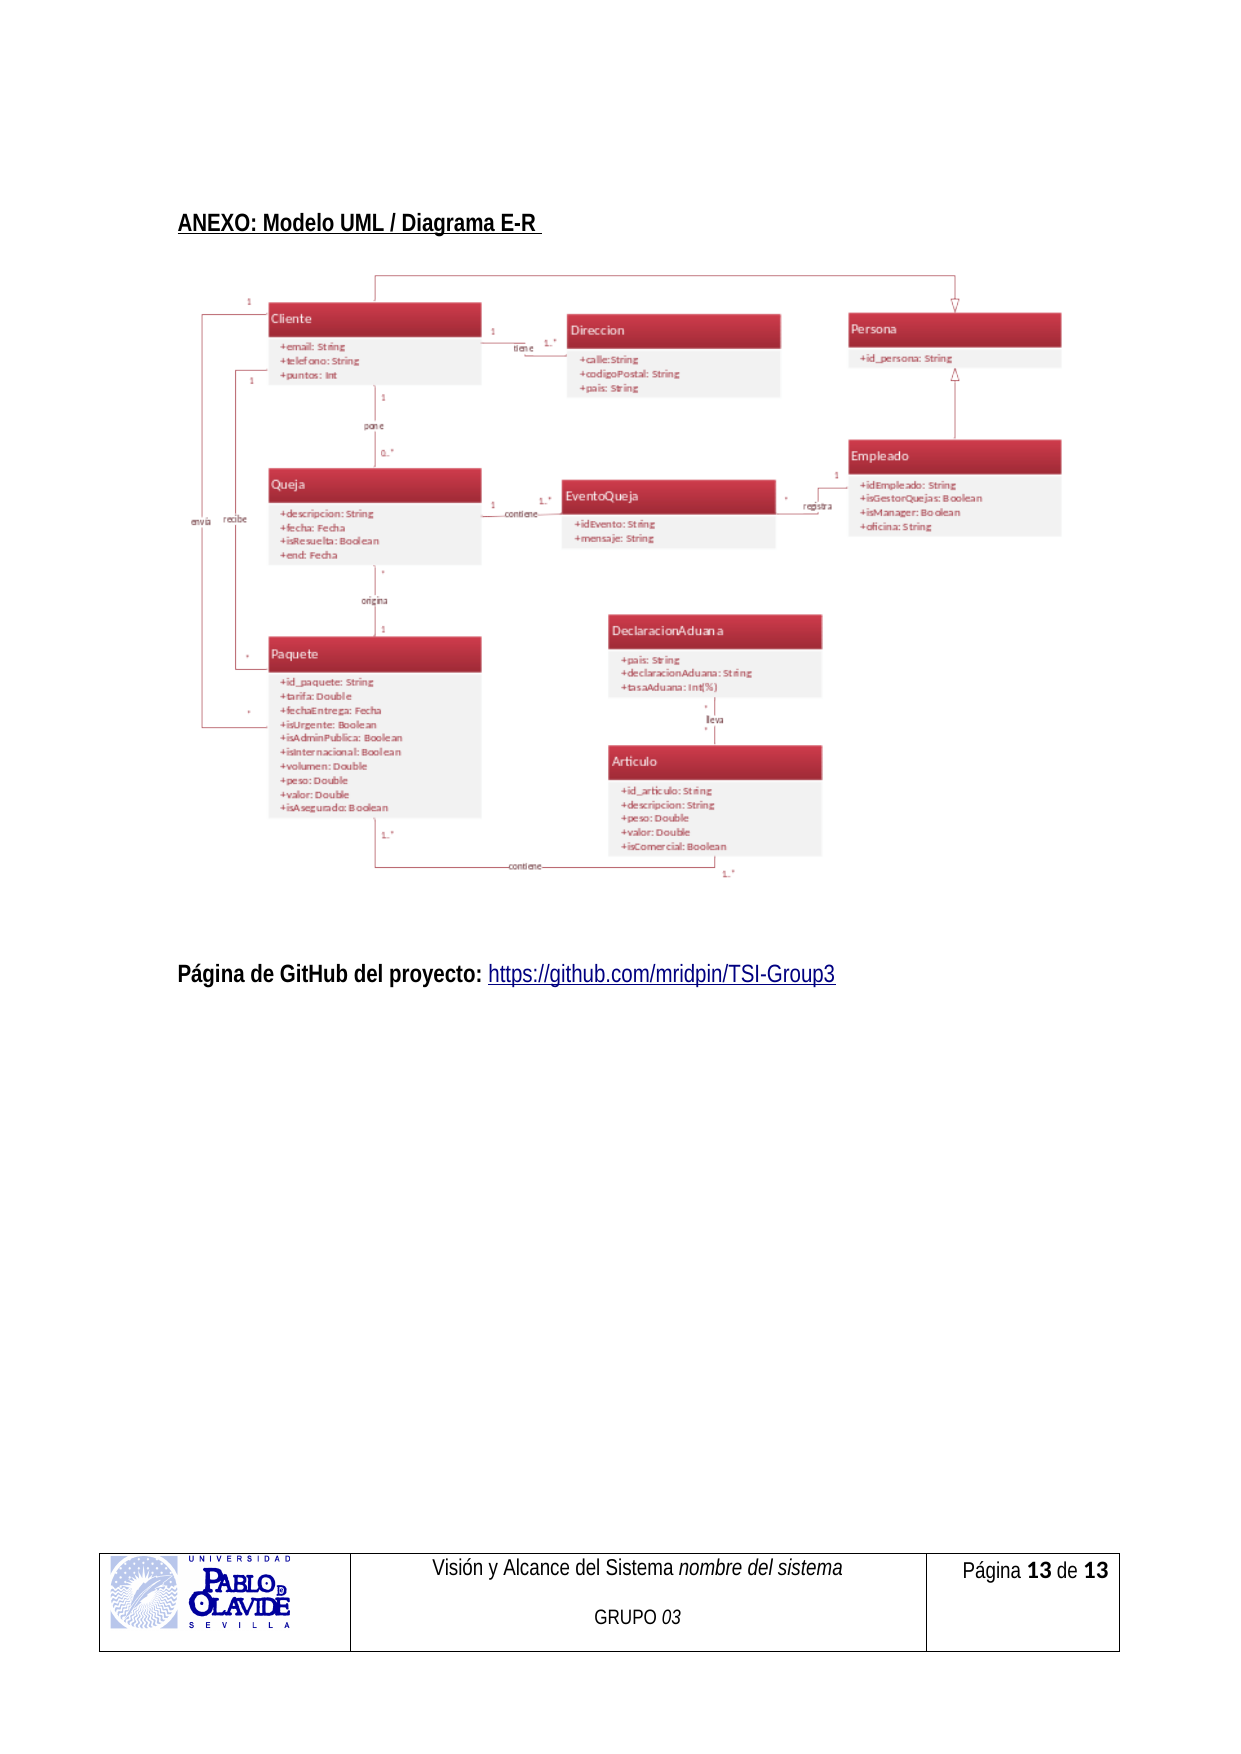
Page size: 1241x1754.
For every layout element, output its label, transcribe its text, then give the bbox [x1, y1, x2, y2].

picture [110, 1554, 290, 1631]
text Página de GitHub del proyecto: https://github.com/mridpin/TSI-Group3 [177, 958, 1063, 987]
text ANEXO: Modelo UML / Diagrama E-R [177, 208, 1063, 236]
